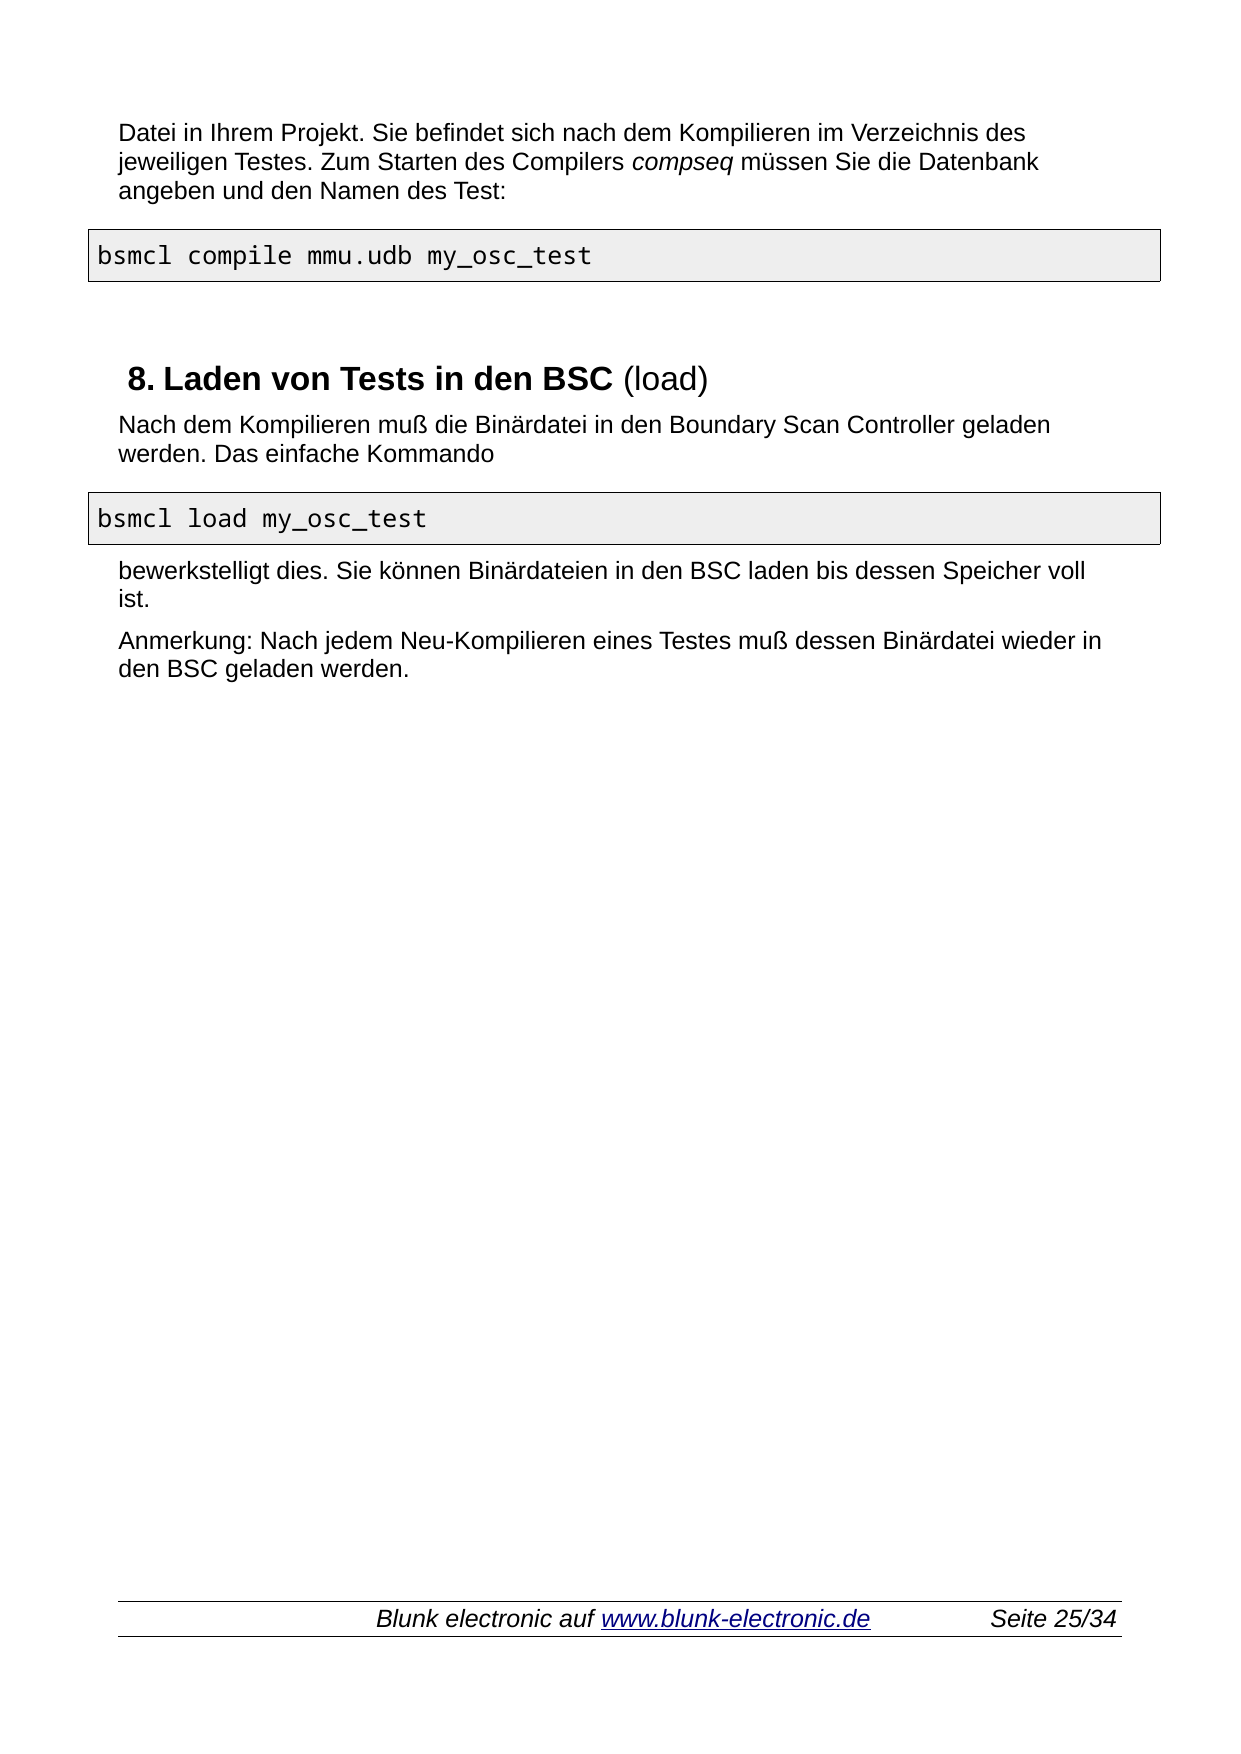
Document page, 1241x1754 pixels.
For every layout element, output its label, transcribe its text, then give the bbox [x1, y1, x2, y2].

text Anmerkung: Nach jedem Neu-Kompilieren eines Testes muß dessen Binärdatei wieder in den BSC geladen werden. [118, 626, 1122, 683]
text Nach dem Kompilieren muß die Binärdatei in den Boundary Scan Controller geladen werden. Das einfache Kommando [118, 410, 1122, 467]
text bsmcl compile mmu.udb my_osc_test [97, 238, 1151, 272]
text Datei in Ihrem Projekt. Sie befindet sich nach dem Kompilieren im Verzeichnis des jeweiligen Testes. Zum Starten des Compilers compseq müssen Sie die Datenbank angeben und den Namen des Test: [118, 118, 1122, 204]
text [118, 480, 1122, 492]
text bewerkstelligt dies. Sie können Binärdateien in den BSC laden bis dessen Speicher voll ist. [118, 545, 1122, 613]
subtitle Laden von Tests in den BSC (load) [118, 359, 1122, 397]
text bsmcl load my_osc_test [97, 501, 1151, 535]
